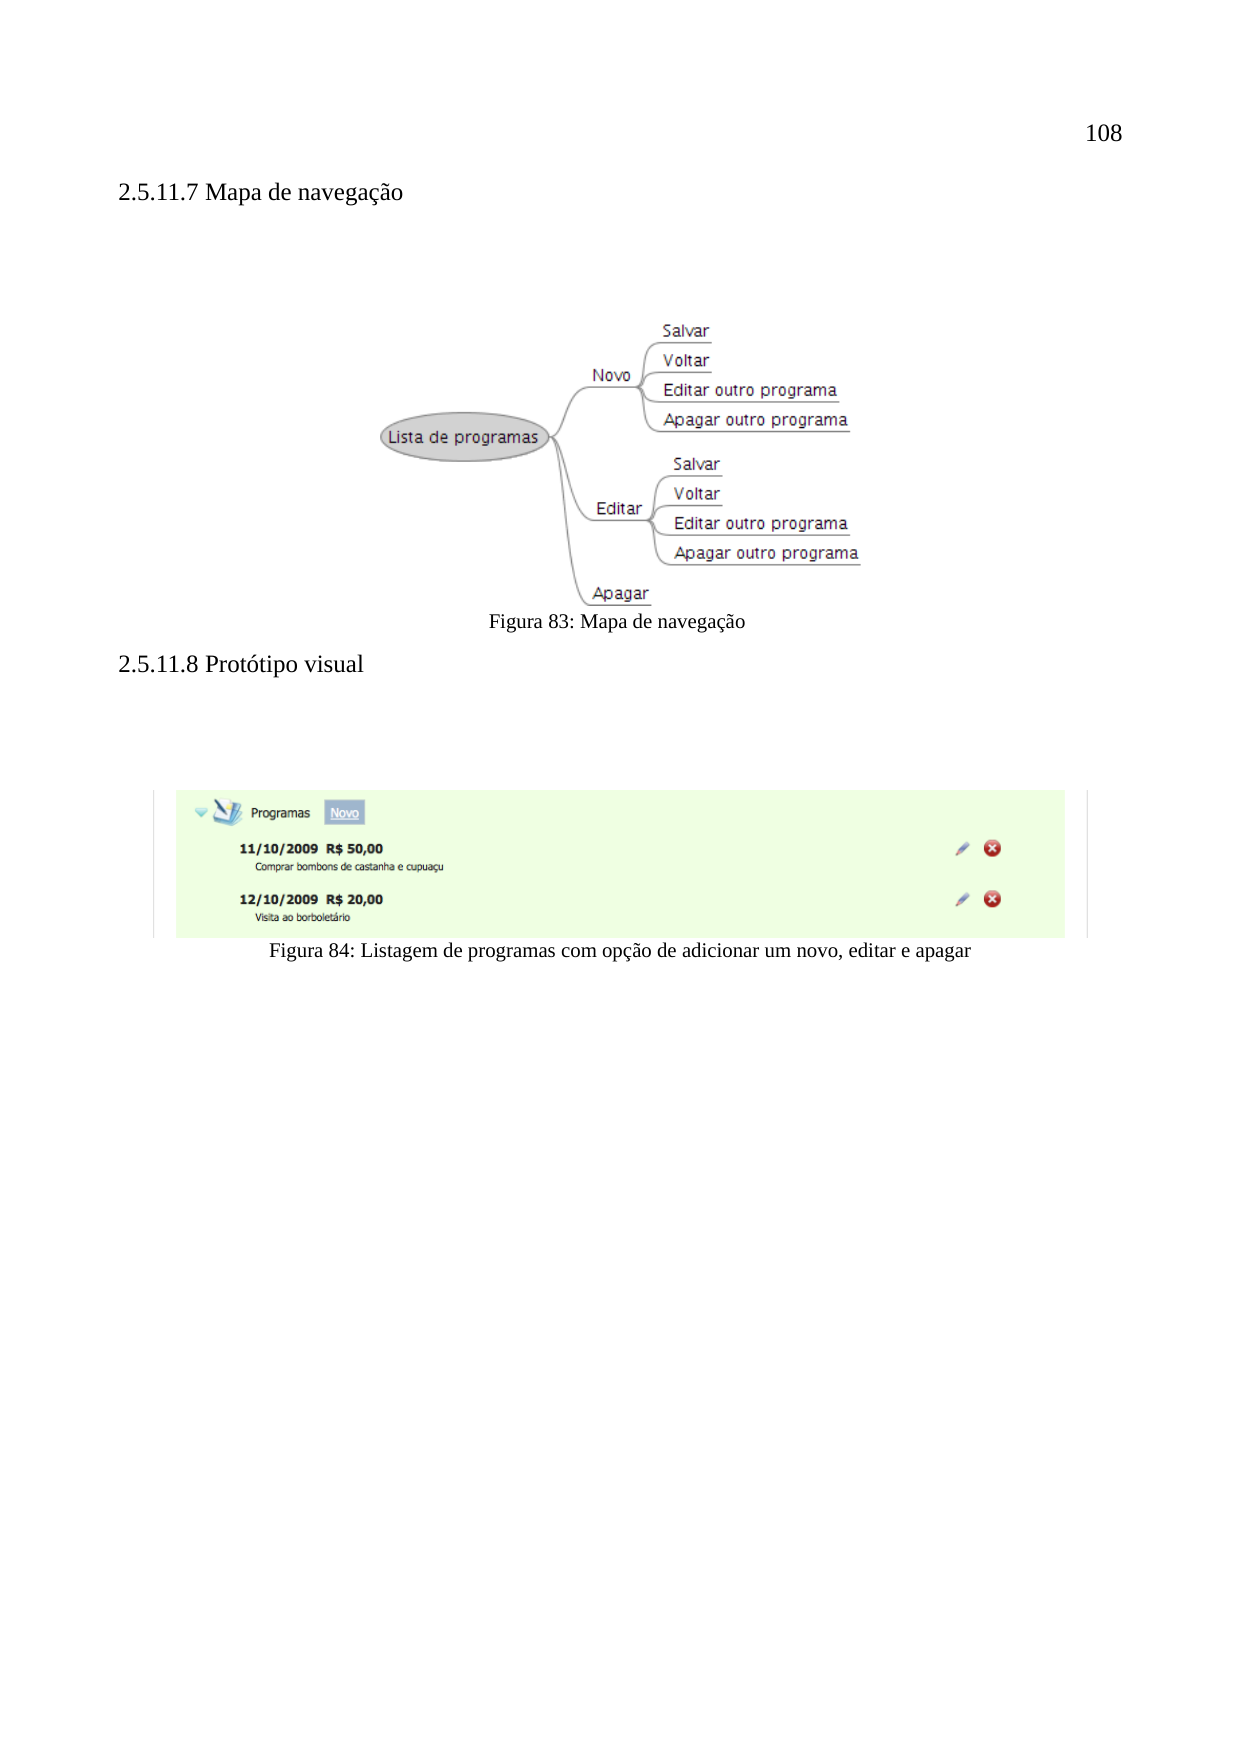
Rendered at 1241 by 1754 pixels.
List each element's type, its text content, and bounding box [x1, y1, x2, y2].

subtitle Protótipo visual [118, 306, 1122, 677]
text Figura 83: Mapa de navegação [380, 606, 861, 634]
picture [380, 319, 861, 606]
subtitle Mapa de navegação [118, 177, 1122, 206]
picture [153, 790, 1088, 938]
text Figura 84: Listagem de programas com opção de adicionar um novo, editar e apagar [153, 938, 1087, 962]
